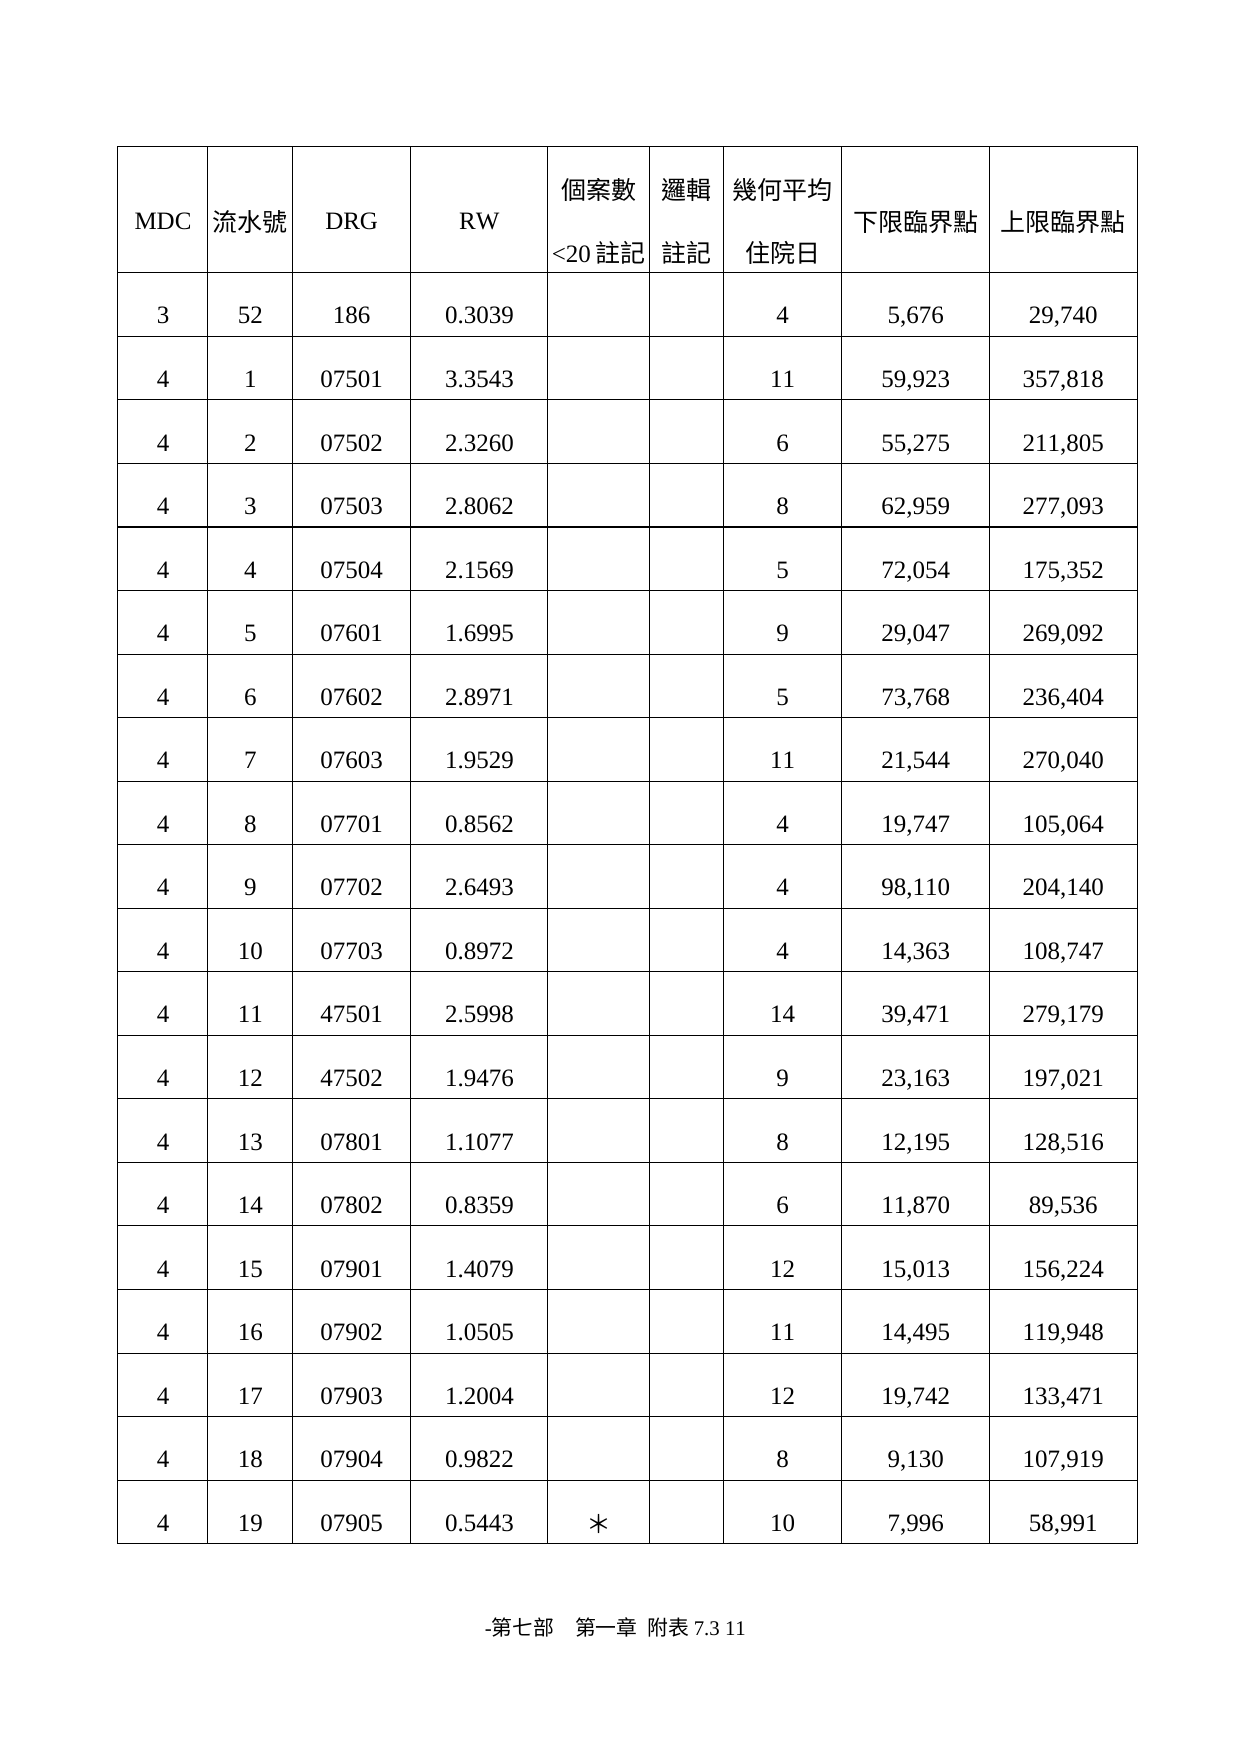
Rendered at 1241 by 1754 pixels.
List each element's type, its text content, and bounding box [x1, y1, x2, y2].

table_cell 2.1569 [411, 528, 547, 590]
table_cell [548, 782, 649, 844]
table_cell 19,742 [842, 1354, 989, 1416]
table_cell 07602 [293, 655, 410, 717]
table_cell 07801 [293, 1099, 410, 1162]
table_cell 07603 [293, 718, 410, 781]
table_cell 1.0505 [411, 1290, 547, 1352]
table_cell 4 [724, 845, 841, 908]
table_cell [548, 1290, 649, 1352]
table_cell [650, 1036, 723, 1098]
table_cell [650, 273, 723, 336]
table_cell 9 [724, 591, 841, 653]
table_cell [650, 718, 723, 781]
table_cell 3 [208, 464, 292, 526]
table_cell 7,996 [842, 1481, 989, 1543]
table_cell 175,352 [990, 528, 1137, 590]
table_cell 4 [118, 1036, 207, 1098]
table_cell 21,544 [842, 718, 989, 781]
table_cell 0.8359 [411, 1163, 547, 1225]
table_cell 07501 [293, 337, 410, 399]
table_cell 14 [208, 1163, 292, 1225]
table_cell 11 [208, 972, 292, 1035]
table_cell 105,064 [990, 782, 1137, 844]
table_cell 357,818 [990, 337, 1137, 399]
table_cell [548, 1099, 649, 1162]
table_cell 59,923 [842, 337, 989, 399]
table_cell [548, 528, 649, 590]
table_cell [650, 845, 723, 908]
table_cell 55,275 [842, 400, 989, 463]
table_cell 11,870 [842, 1163, 989, 1225]
table_cell [548, 1163, 649, 1225]
table_cell 277,093 [990, 464, 1137, 526]
table_cell 07902 [293, 1290, 410, 1352]
table_cell [650, 1099, 723, 1162]
table_cell 12,195 [842, 1099, 989, 1162]
table_cell 0.8972 [411, 909, 547, 971]
table_cell [548, 400, 649, 463]
table_cell 47501 [293, 972, 410, 1035]
table_cell 8 [724, 464, 841, 526]
table_cell 2.6493 [411, 845, 547, 908]
table_cell [548, 1226, 649, 1289]
table_cell 47502 [293, 1036, 410, 1098]
table_cell 4 [118, 528, 207, 590]
table_cell 07901 [293, 1226, 410, 1289]
table_cell 6 [724, 1163, 841, 1225]
table_cell 52 [208, 273, 292, 336]
table_cell [650, 655, 723, 717]
table_cell 108,747 [990, 909, 1137, 971]
table_header 邏輯 註記 [650, 147, 723, 272]
table_cell [650, 972, 723, 1035]
table_cell 3.3543 [411, 337, 547, 399]
table_cell 07802 [293, 1163, 410, 1225]
table_header 個案數<20註記 [548, 147, 649, 272]
table_cell 4 [118, 782, 207, 844]
table_header DRG [293, 147, 410, 272]
table_header RW [411, 147, 547, 272]
table_cell 197,021 [990, 1036, 1137, 1098]
table_cell 1.9476 [411, 1036, 547, 1098]
table_cell 4 [118, 1417, 207, 1479]
table_cell [650, 591, 723, 653]
table_cell ＊ [548, 1481, 649, 1543]
table_cell 8 [208, 782, 292, 844]
table_cell 10 [208, 909, 292, 971]
table_cell [650, 1290, 723, 1352]
table_cell 07701 [293, 782, 410, 844]
table_cell 07702 [293, 845, 410, 908]
table_cell 5 [208, 591, 292, 653]
table_cell 133,471 [990, 1354, 1137, 1416]
table_header 下限臨界點 [842, 147, 989, 272]
table_cell 236,404 [990, 655, 1137, 717]
table_cell 13 [208, 1099, 292, 1162]
table_cell 4 [724, 909, 841, 971]
table_cell 211,805 [990, 400, 1137, 463]
table_cell 4 [118, 1226, 207, 1289]
table_cell 0.8562 [411, 782, 547, 844]
table_cell 8 [724, 1417, 841, 1479]
table_cell 14 [724, 972, 841, 1035]
table_cell 0.5443 [411, 1481, 547, 1543]
table_cell 279,179 [990, 972, 1137, 1035]
table_cell [548, 1354, 649, 1416]
table_cell 07601 [293, 591, 410, 653]
table_cell [548, 337, 649, 399]
table_cell 3 [118, 273, 207, 336]
table_cell 269,092 [990, 591, 1137, 653]
table_cell [548, 718, 649, 781]
table_cell 119,948 [990, 1290, 1137, 1352]
table_cell 58,991 [990, 1481, 1137, 1543]
table_cell 1.6995 [411, 591, 547, 653]
table_cell [548, 909, 649, 971]
table_cell 23,163 [842, 1036, 989, 1098]
table_cell 128,516 [990, 1099, 1137, 1162]
table_cell 15 [208, 1226, 292, 1289]
table_cell 07903 [293, 1354, 410, 1416]
table_cell [650, 1417, 723, 1479]
table_cell 4 [724, 273, 841, 336]
table_cell 204,140 [990, 845, 1137, 908]
table_cell 5,676 [842, 273, 989, 336]
table_cell 107,919 [990, 1417, 1137, 1479]
table_cell 1 [208, 337, 292, 399]
table_cell 07905 [293, 1481, 410, 1543]
table_cell 19,747 [842, 782, 989, 844]
table_cell 2 [208, 400, 292, 463]
table_cell [548, 972, 649, 1035]
table_cell 4 [118, 337, 207, 399]
table_cell 9 [724, 1036, 841, 1098]
table_cell 07502 [293, 400, 410, 463]
table_cell 4 [118, 718, 207, 781]
table_cell 1.2004 [411, 1354, 547, 1416]
table_cell [548, 1036, 649, 1098]
table_cell [650, 782, 723, 844]
table_cell 07504 [293, 528, 410, 590]
table_header 流水號 [208, 147, 292, 272]
table_cell 4 [118, 464, 207, 526]
table_cell 11 [724, 337, 841, 399]
table_cell 4 [118, 909, 207, 971]
table_cell 19 [208, 1481, 292, 1543]
table_cell 4 [118, 1481, 207, 1543]
table_cell 29,047 [842, 591, 989, 653]
table_cell 270,040 [990, 718, 1137, 781]
table_cell 4 [118, 1290, 207, 1352]
table_cell 4 [208, 528, 292, 590]
table_cell 17 [208, 1354, 292, 1416]
table_cell 12 [724, 1354, 841, 1416]
table_cell 7 [208, 718, 292, 781]
table_cell [548, 1417, 649, 1479]
table_cell 5 [724, 655, 841, 717]
table_cell 89,536 [990, 1163, 1137, 1225]
table_cell 0.3039 [411, 273, 547, 336]
table_cell [548, 464, 649, 526]
table_cell 11 [724, 718, 841, 781]
table_cell 62,959 [842, 464, 989, 526]
table_cell [650, 528, 723, 590]
table_cell 2.3260 [411, 400, 547, 463]
table_cell 29,740 [990, 273, 1137, 336]
table_cell [650, 400, 723, 463]
table_cell 72,054 [842, 528, 989, 590]
table_cell [650, 337, 723, 399]
table_cell 4 [118, 972, 207, 1035]
table_cell [650, 1226, 723, 1289]
table_cell 4 [118, 1099, 207, 1162]
table_cell [548, 655, 649, 717]
table_cell 10 [724, 1481, 841, 1543]
table_cell [650, 1481, 723, 1543]
table_cell 1.4079 [411, 1226, 547, 1289]
table_cell [548, 591, 649, 653]
table_cell [650, 909, 723, 971]
table_cell 16 [208, 1290, 292, 1352]
table_cell 4 [118, 845, 207, 908]
table_cell 07703 [293, 909, 410, 971]
table_cell 4 [118, 1163, 207, 1225]
table_cell [650, 1354, 723, 1416]
table_cell 07904 [293, 1417, 410, 1479]
table_cell 4 [118, 1354, 207, 1416]
table_cell 8 [724, 1099, 841, 1162]
table_cell 9,130 [842, 1417, 989, 1479]
table_cell [650, 1163, 723, 1225]
table_cell 186 [293, 273, 410, 336]
table_cell 4 [724, 782, 841, 844]
table_cell 12 [208, 1036, 292, 1098]
table_cell 9 [208, 845, 292, 908]
table_cell 98,110 [842, 845, 989, 908]
table_header 上限臨界點 [990, 147, 1137, 272]
table_cell 12 [724, 1226, 841, 1289]
table_cell 4 [118, 591, 207, 653]
table_cell 11 [724, 1290, 841, 1352]
table_cell 2.8062 [411, 464, 547, 526]
table_header MDC [118, 147, 207, 272]
table_cell 5 [724, 528, 841, 590]
table_cell [548, 273, 649, 336]
table_cell 18 [208, 1417, 292, 1479]
table_header 幾何平均 住院日 [724, 147, 841, 272]
table_cell 07503 [293, 464, 410, 526]
table_cell 1.9529 [411, 718, 547, 781]
table_cell 6 [724, 400, 841, 463]
table_cell 1.1077 [411, 1099, 547, 1162]
table_cell 14,495 [842, 1290, 989, 1352]
table_cell 6 [208, 655, 292, 717]
table_cell 4 [118, 655, 207, 717]
table_cell [548, 845, 649, 908]
table_cell 2.5998 [411, 972, 547, 1035]
table_cell 156,224 [990, 1226, 1137, 1289]
table_cell [650, 464, 723, 526]
table_cell 15,013 [842, 1226, 989, 1289]
table_cell 2.8971 [411, 655, 547, 717]
table_cell 39,471 [842, 972, 989, 1035]
table_cell 4 [118, 400, 207, 463]
table_cell 0.9822 [411, 1417, 547, 1479]
table_cell 73,768 [842, 655, 989, 717]
table_cell 14,363 [842, 909, 989, 971]
